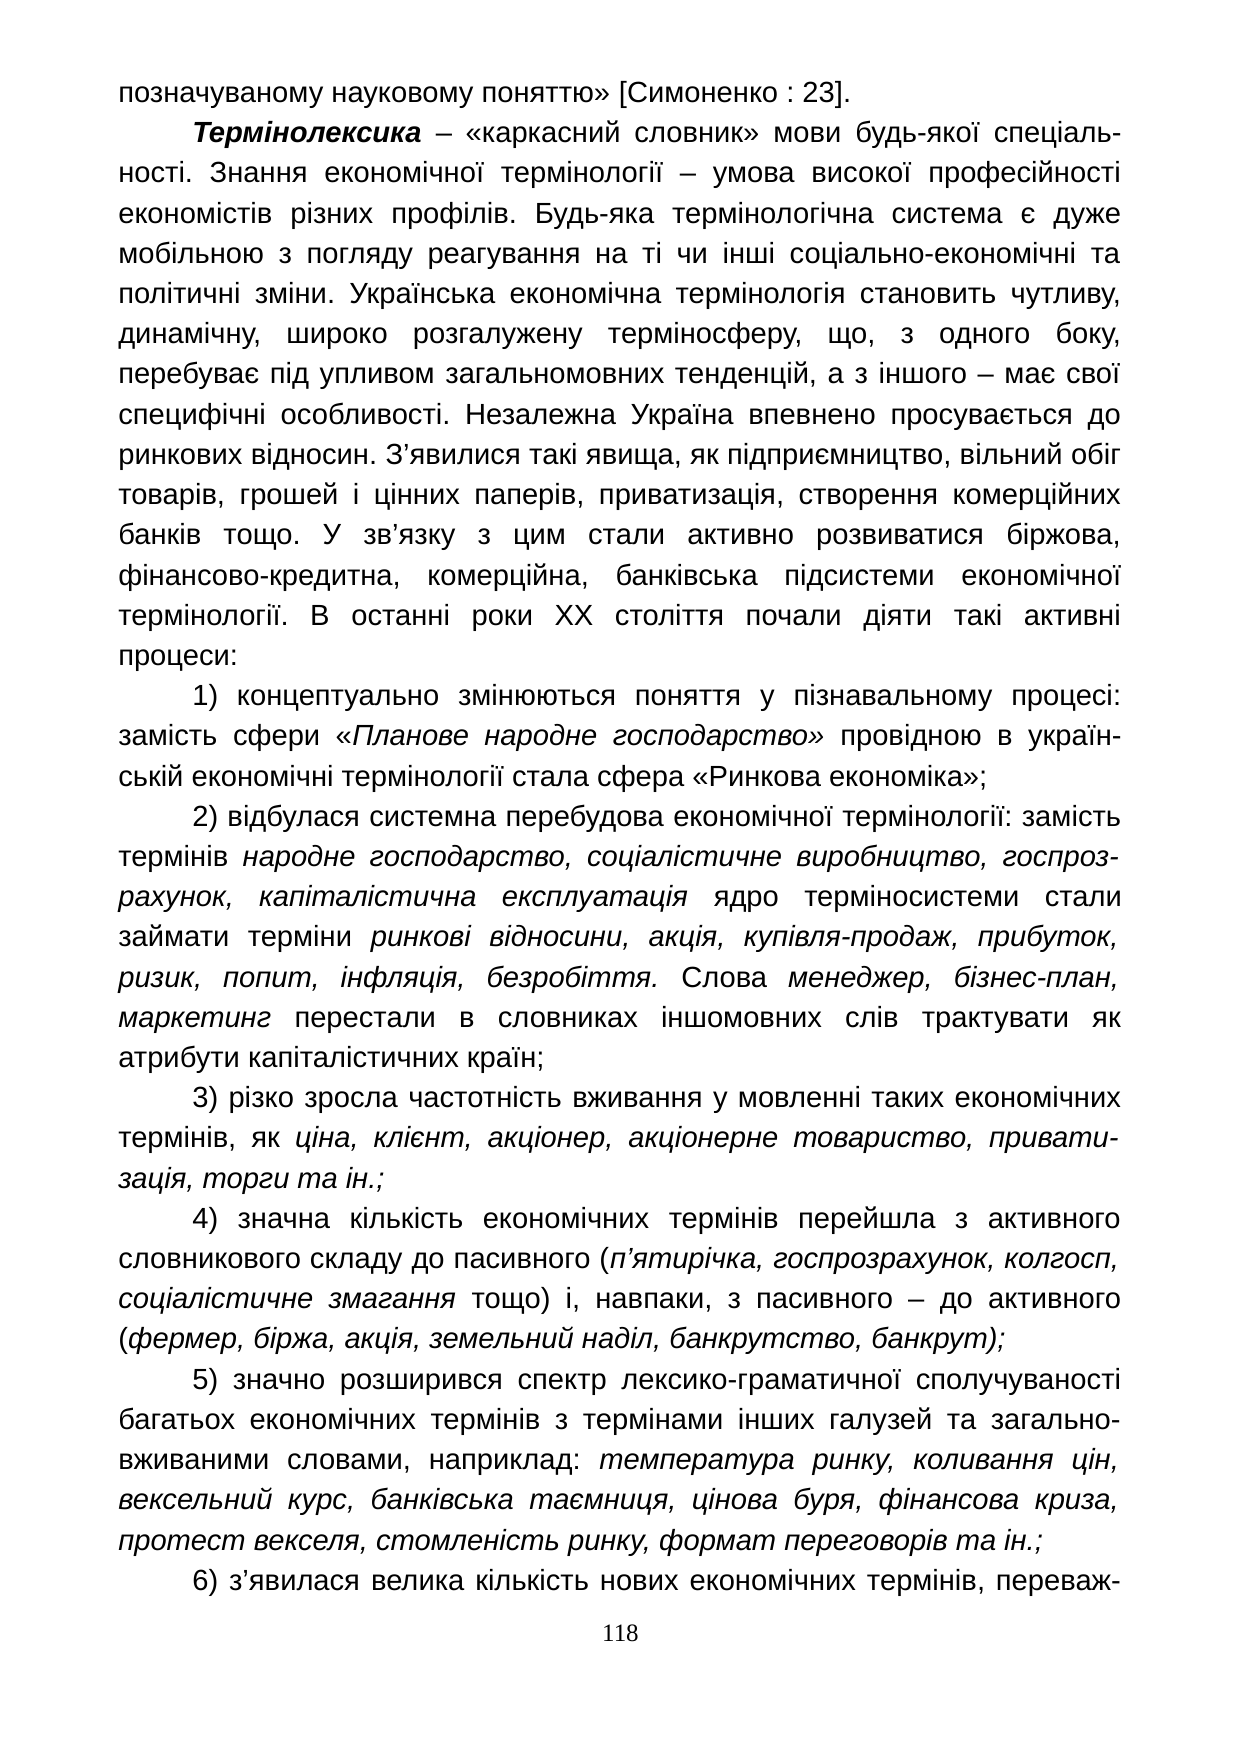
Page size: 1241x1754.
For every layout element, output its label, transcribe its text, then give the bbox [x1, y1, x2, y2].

text 1) концептуально змінюються поняття у пізнавальному процесі: замість сфери «Планове народне господарство» провідною в україн-ській економічні термінології стала сфера «Ринкова економіка»; [118, 678, 1122, 792]
text 6) з’явилася велика кількість нових економічних термінів, переваж- [118, 1563, 1122, 1596]
text 5) значно розширився спектр лексико-граматичної сполучуваності багатьох економічних термінів з термінами інших галузей та загально-вживаними словами, наприклад: температура ринку, коливання цін, вексельний курс, банківська таємниця, цінова буря, фінансова криза, протест векселя, стомленість ринку, формат переговорів та ін.; [118, 1362, 1122, 1556]
text 2) відбулася системна перебудова економічної термінології: замість термінів народне господарство, соціалістичне виробництво, госпроз-рахунок, капіталістична експлуатація ядро терміносистеми стали займати терміни ринкові відносини, акція, купівля-продаж, прибуток, ризик, попит, інфляція, безробіття. Слова менеджер, бізнес-план, маркетинг перестали в словниках іншомовних слів трактувати як атрибути капіталістичних країн; [118, 799, 1122, 1073]
text 4) значна кількість економічних термінів перейшла з активного словникового складу до пасивного (п’ятирічка, госпрозрахунок, колгосп, соціалістичне змагання тощо) і, навпаки, з пасивного – до активного (фермер, біржа, акція, земельний наділ, банкрутство, банкрут); [118, 1201, 1122, 1355]
text позначуваному науковому поняттю» [Симоненко : 23]. [118, 75, 1122, 108]
text 3) різко зросла частотність вживання у мовленні таких економічних термінів, як ціна, клієнт, акціонер, акціонерне товариство, привати-зація, торги та ін.; [118, 1080, 1122, 1194]
text Термінолексика – «каркасний словник» мови будь-якої спеціаль-ності. Знання економічної термінології – умова високої професійності економістів різних профілів. Будь-яка термінологічна система є дуже мобільною з погляду реагування на ті чи інші соціально-економічні та політичні зміни. Українська економічна термінологія становить чутливу, динамічну, широко розгалужену терміносферу, що, з одного боку, перебуває під упливом загальномовних тенденцій, а з іншого – має свої специфічні особливості. Незалежна Україна впевнено просувається до ринкових відносин. З’явилися такі явища, як підприємництво, вільний обіг товарів, грошей і цінних паперів, приватизація, створення комерційних банків тощо. У зв’язку з цим стали активно розвиватися біржова, фінансово-кредитна, комерційна, банківська підсистеми економічної термінології. В останні роки ХХ століття почали діяти такі активні процеси: [118, 115, 1122, 671]
